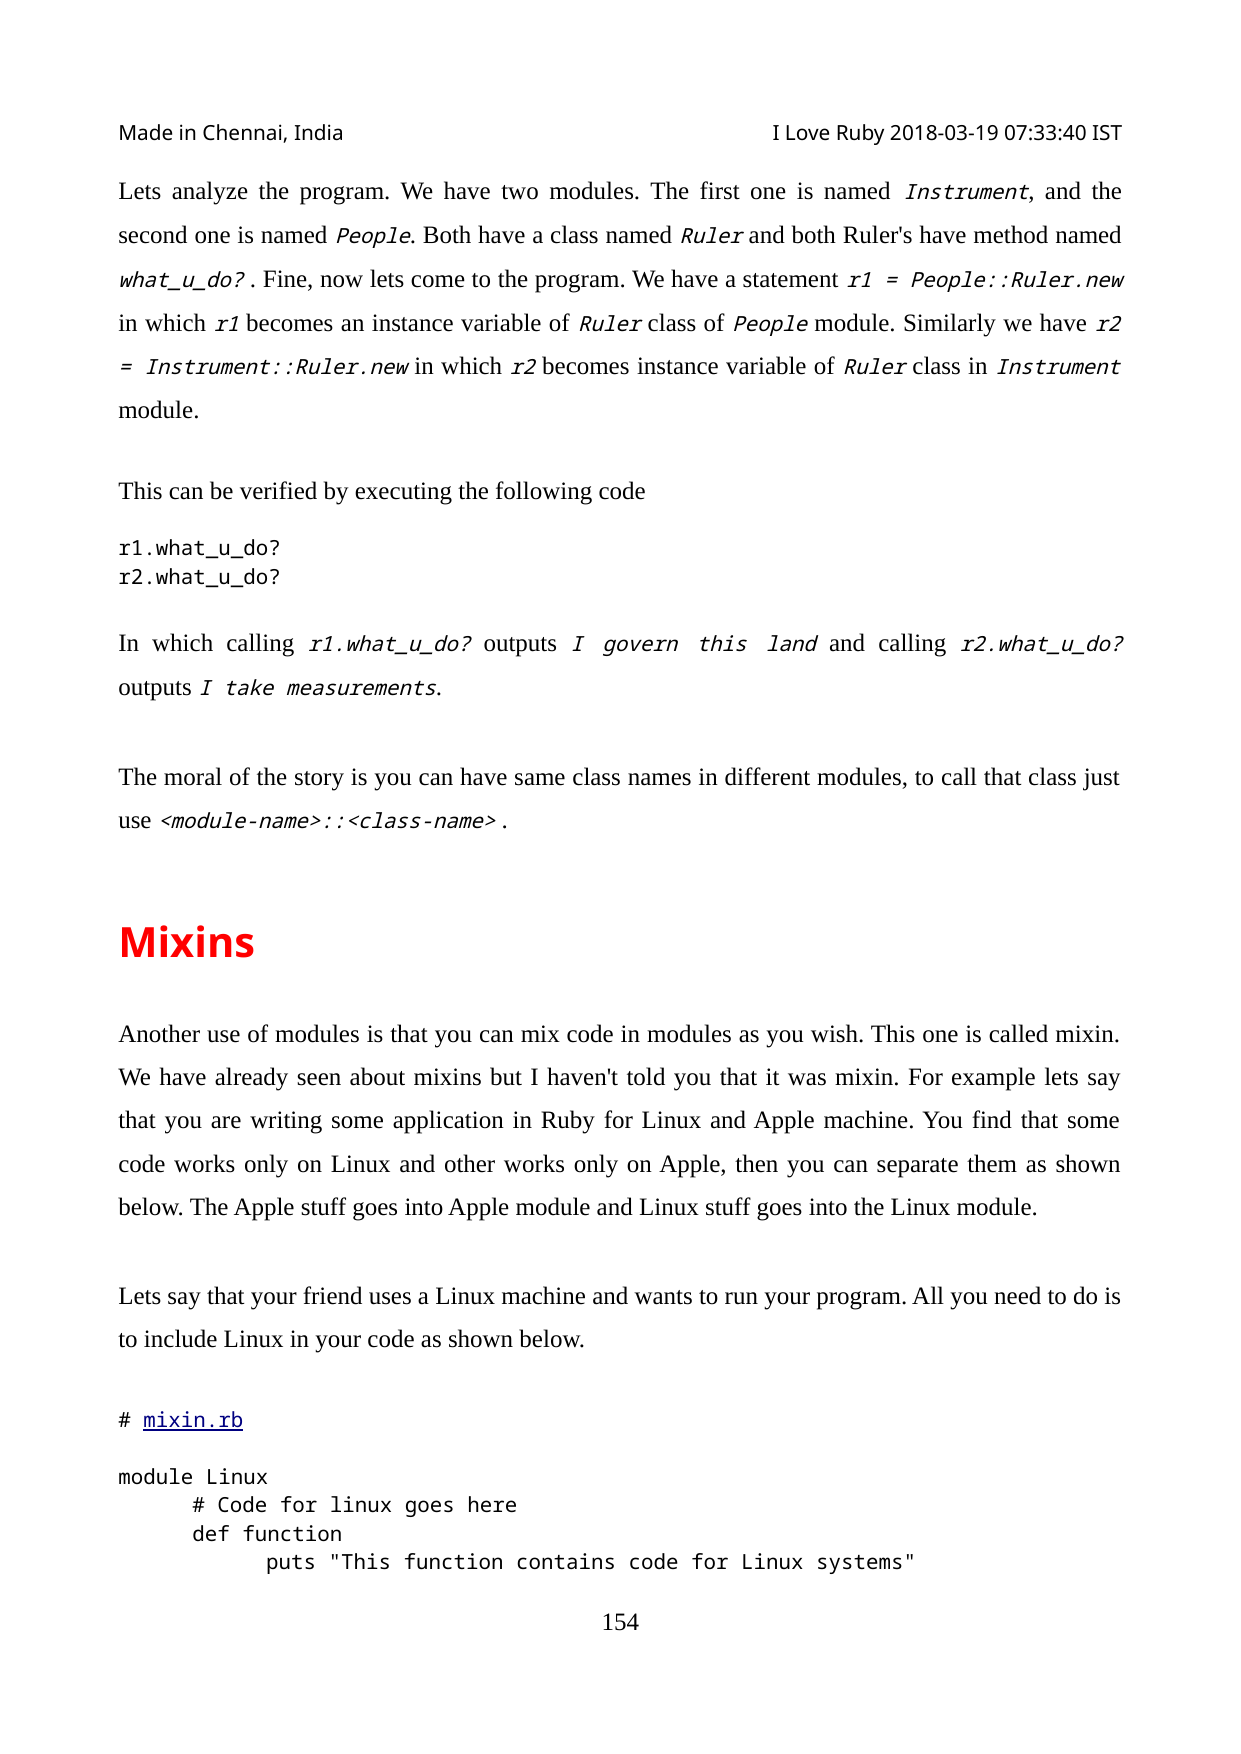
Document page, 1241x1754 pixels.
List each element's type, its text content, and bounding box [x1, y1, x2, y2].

text r2.what_u_do? [118, 562, 1122, 590]
text Another use of modules is that you can mix code in modules as you wish. This one is called mixin. We have already seen about mixins but I haven't told you that it was mixin. For example lets say that you are writing some application in Ruby for Linux and Apple machine. You find that some code works only on Linux and other works only on Apple, then you can separate them as shown below. The Apple stuff goes into Apple module and Linux stuff goes into the Linux module. [118, 1019, 1122, 1221]
text The moral of the story is you can have same class names in different modules, to call that class just use <module-name>::<class-name> . [118, 762, 1122, 835]
text This can be verified by executing the following code [118, 476, 1122, 505]
text In which calling r1.what_u_do? outputs I govern this land and calling r2.what_u_do? outputs I take measurements. [118, 628, 1122, 701]
text # mixin.rb [118, 1405, 1122, 1434]
text Lets say that your friend uses a Linux machine and wants to run your program. All you need to do is to include Linux in your code as shown below. [118, 1281, 1122, 1353]
subtitle Mixins [118, 912, 1122, 969]
text Lets analyze the program. We have two modules. The first one is named Instrument, and the second one is named People. Both have a class named Ruler and both Ruler's have method named what_u_do? . Fine, now lets come to the program. We have a statement r1 = People::Ruler.new in which r1 becomes an instance variable of Ruler class of People module. Similarly we have r2 = Instrument::Ruler.new in which r2 becomes instance variable of Ruler class in Instrument module. [118, 176, 1122, 424]
text puts "This function contains code for Linux systems" [118, 1547, 1122, 1576]
text def function [118, 1519, 1122, 1547]
text r1.what_u_do? [118, 533, 1122, 562]
text module Linux [118, 1462, 1122, 1491]
text # Code for linux goes here [118, 1491, 1122, 1519]
